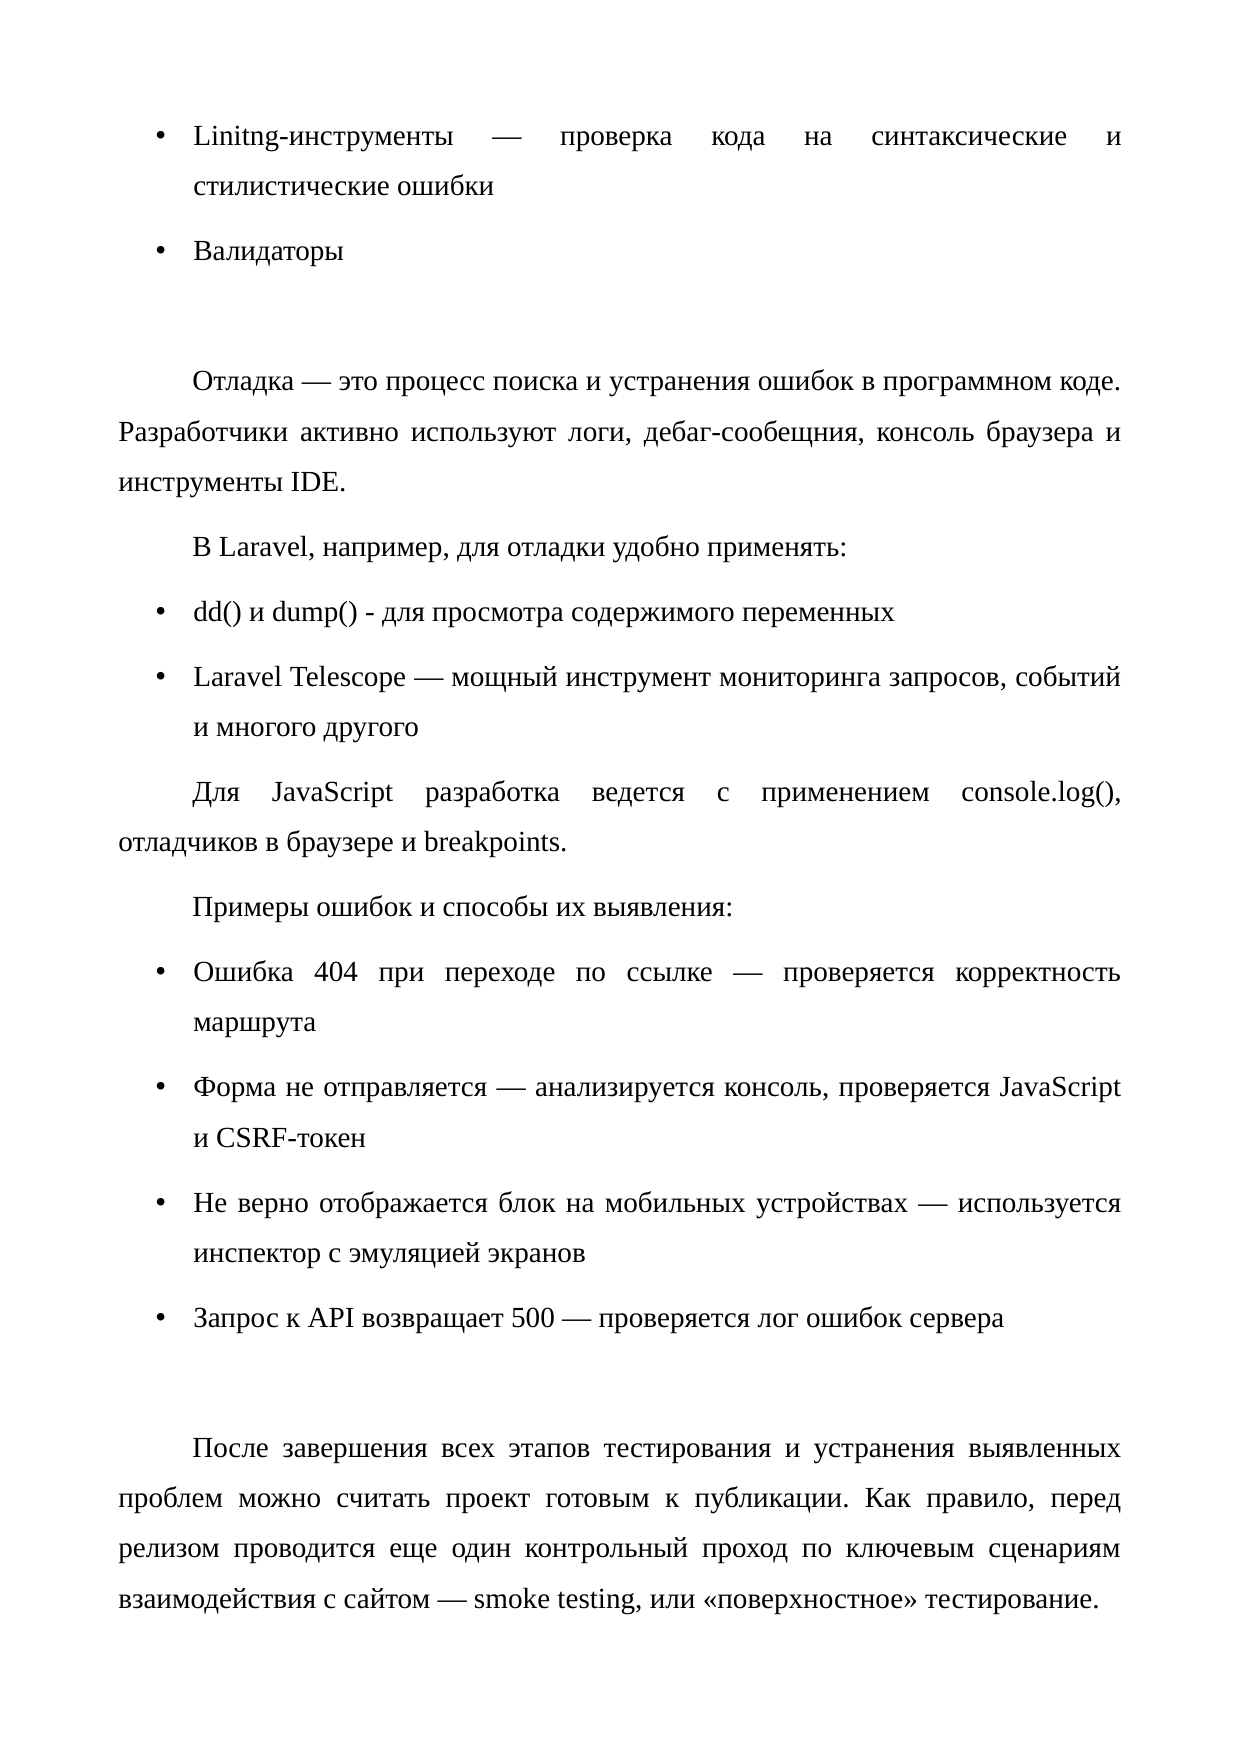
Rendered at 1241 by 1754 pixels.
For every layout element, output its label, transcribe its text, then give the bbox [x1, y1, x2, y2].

list Laravel Telescope — мощный инструмент мониторинга запросов, событий и многого другого [156, 659, 1122, 743]
text После завершения всех этапов тестирования и устранения выявленных проблем можно считать проект готовым к публикации. Как правило, перед релизом проводится еще один контрольный проход по ключевым сценариям взаимодействия с сайтом — smoke testing, или «поверхностное» тестирование. [118, 1430, 1122, 1614]
list Ошибка 404 при переходе по ссылке — проверяется корректность маршрута [156, 954, 1122, 1038]
list Не верно отображается блок на мобильных устройствах — используется инспектор с эмуляцией экранов [156, 1185, 1122, 1269]
text Отладка — это процесс поиска и устранения ошибок в программном коде. Разработчики активно используют логи, дебаг-сообещния, консоль браузера и инструменты IDE. [118, 363, 1122, 497]
list Форма не отправляется — анализируется консоль, проверяется JavaScript и CSRF-токен [156, 1069, 1122, 1153]
list Валидаторы [156, 233, 1122, 267]
list dd() и dump() - для просмотра содержимого переменных [156, 594, 1122, 627]
list Linitng-инструменты — проверка кода на синтаксические и стилистические ошибки [156, 118, 1122, 202]
text В Laravel, например, для отладки удобно применять: [118, 529, 1122, 562]
text Для JavaScript разработка ведется с применением console.log(), отладчиков в браузере и breakpoints. [118, 774, 1122, 858]
list Запрос к API возвращает 500 — проверяется лог ошибок сервера [156, 1300, 1122, 1334]
text Примеры ошибок и способы их выявления: [118, 889, 1122, 923]
